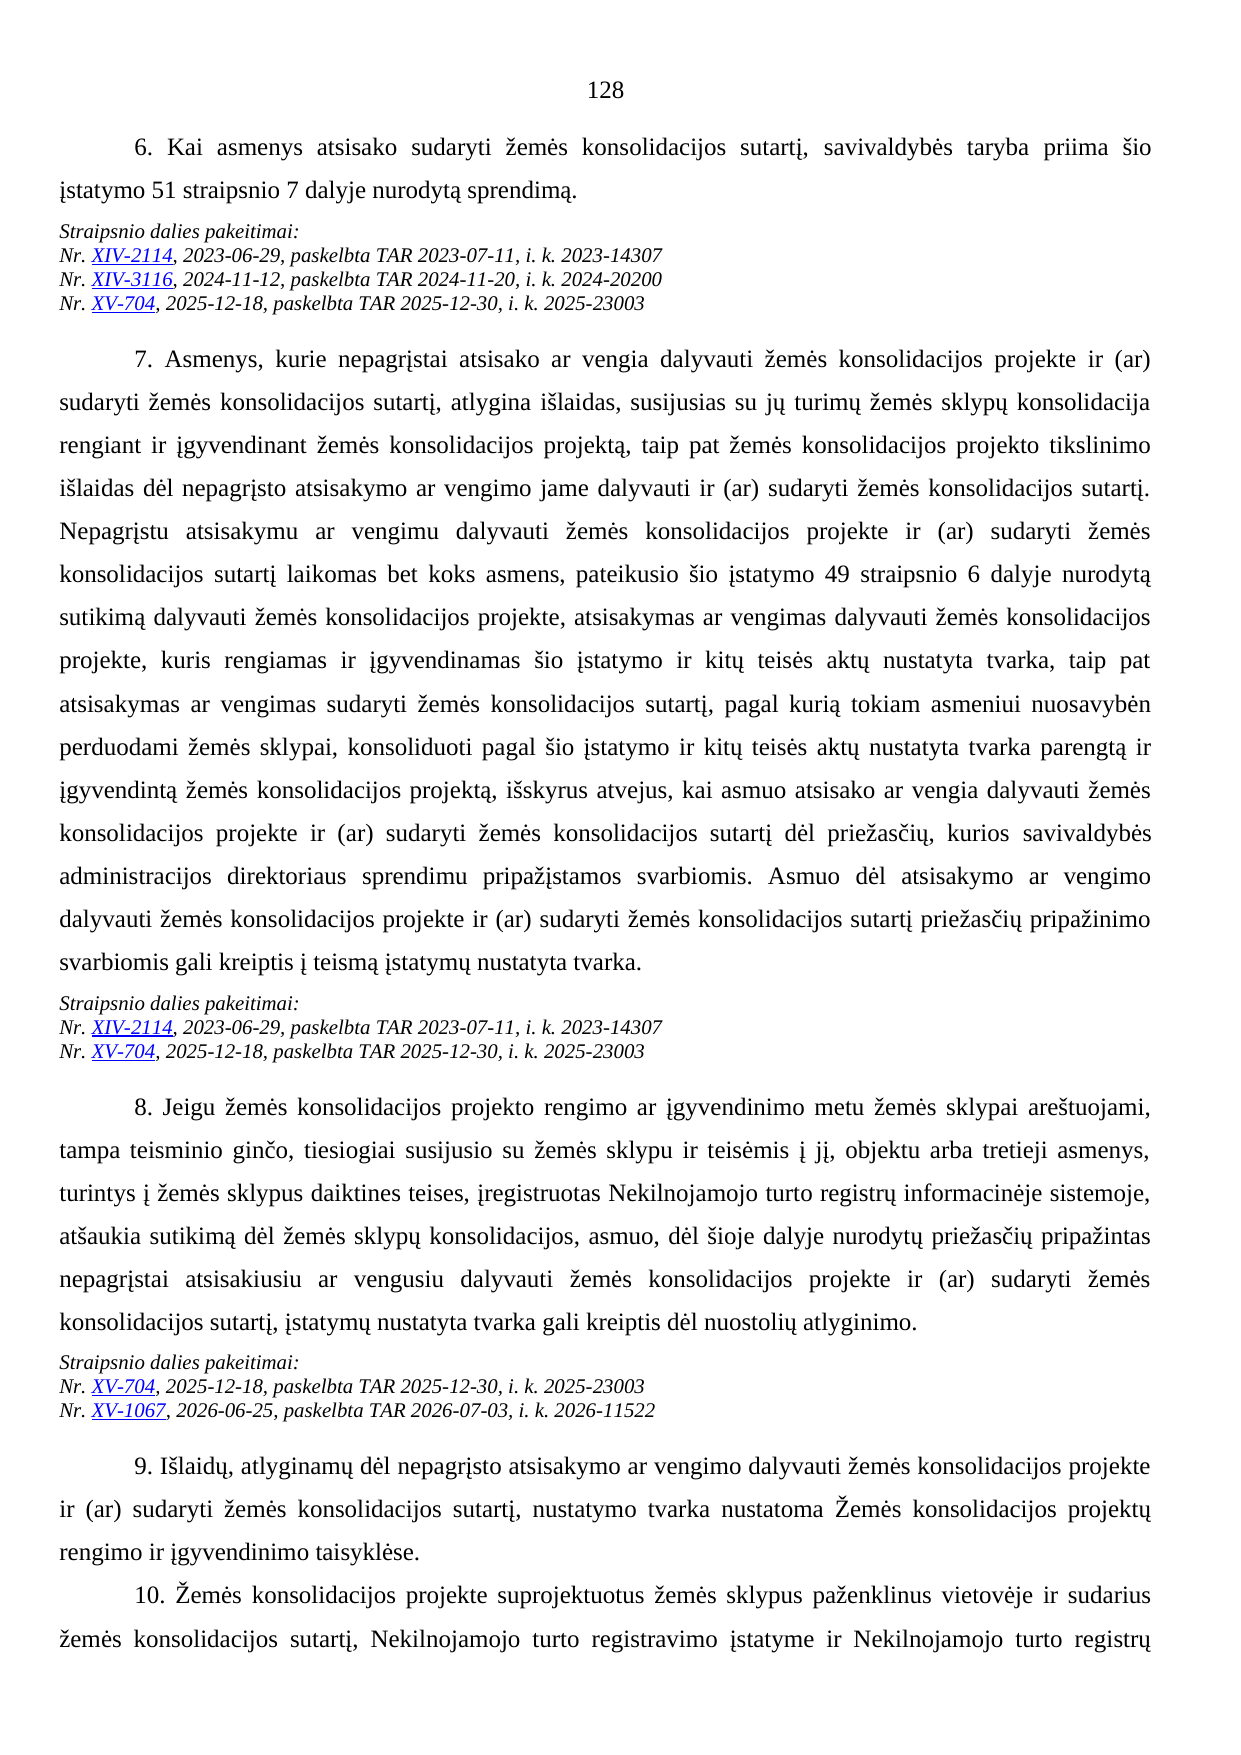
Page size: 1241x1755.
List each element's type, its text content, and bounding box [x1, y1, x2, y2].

text Straipsnio dalies pakeitimai: [59, 219, 1152, 243]
text 10. Žemės konsolidacijos projekte suprojektuotus žemės sklypus paženklinus vietovėje ir sudarius žemės konsolidacijos sutartį, Nekilnojamojo turto registravimo įstatyme ir Nekilnojamojo turto registrų [59, 1581, 1152, 1652]
text 8. Jeigu žemės konsolidacijos projekto rengimo ar įgyvendinimo metu žemės sklypai areštuojami, tampa teisminio ginčo, tiesiogiai susijusio su žemės sklypu ir teisėmis į jį, objektu arba tretieji asmenys, turintys į žemės sklypus daiktines teises, įregistruotas Nekilnojamojo turto registrų informacinėje sistemoje, atšaukia sutikimą dėl žemės sklypų konsolidacijos, asmuo, dėl šioje dalyje nurodytų priežasčių pripažintas nepagrįstai atsisakiusiu ar vengusiu dalyvauti žemės konsolidacijos projekte ir (ar) sudaryti žemės konsolidacijos sutartį, įstatymų nustatyta tvarka gali kreiptis dėl nuostolių atlyginimo. [59, 1092, 1152, 1336]
text Nr. XV-704, 2025-12-18, paskelbta TAR 2025-12-30, i. k. 2025-23003 [59, 291, 1152, 315]
text Nr. XV-704, 2025-12-18, paskelbta TAR 2025-12-30, i. k. 2025-23003 [59, 1374, 1152, 1398]
text Nr. XV-1067, 2026-06-25, paskelbta TAR 2026-07-03, i. k. 2026-11522 [59, 1398, 1152, 1422]
text Nr. XV-704, 2025-12-18, paskelbta TAR 2025-12-30, i. k. 2025-23003 [59, 1039, 1152, 1063]
text Nr. XIV-2114, 2023-06-29, paskelbta TAR 2023-07-11, i. k. 2023-14307 [59, 243, 1152, 267]
text Nr. XIV-2114, 2023-06-29, paskelbta TAR 2023-07-11, i. k. 2023-14307 [59, 1015, 1152, 1039]
text Straipsnio dalies pakeitimai: [59, 1350, 1152, 1374]
text 9. Išlaidų, atlyginamų dėl nepagrįsto atsisakymo ar vengimo dalyvauti žemės konsolidacijos projekte ir (ar) sudaryti žemės konsolidacijos sutartį, nustatymo tvarka nustatoma Žemės konsolidacijos projektų rengimo ir įgyvendinimo taisyklėse. [59, 1451, 1152, 1566]
text 7. Asmenys, kurie nepagrįstai atsisako ar vengia dalyvauti žemės konsolidacijos projekte ir (ar) sudaryti žemės konsolidacijos sutartį, atlygina išlaidas, susijusias su jų turimų žemės sklypų konsolidacija rengiant ir įgyvendinant žemės konsolidacijos projektą, taip pat žemės konsolidacijos projekto tikslinimo išlaidas dėl nepagrįsto atsisakymo ar vengimo jame dalyvauti ir (ar) sudaryti žemės konsolidacijos sutartį. Nepagrįstu atsisakymu ar vengimu dalyvauti žemės konsolidacijos projekte ir (ar) sudaryti žemės konsolidacijos sutartį laikomas bet koks asmens, pateikusio šio įstatymo 49 straipsnio 6 dalyje nurodytą sutikimą dalyvauti žemės konsolidacijos projekte, atsisakymas ar vengimas dalyvauti žemės konsolidacijos projekte, kuris rengiamas ir įgyvendinamas šio įstatymo ir kitų teisės aktų nustatyta tvarka, taip pat atsisakymas ar vengimas sudaryti žemės konsolidacijos sutartį, pagal kurią tokiam asmeniui nuosavybėn perduodami žemės sklypai, konsoliduoti pagal šio įstatymo ir kitų teisės aktų nustatyta tvarka parengtą ir įgyvendintą žemės konsolidacijos projektą, išskyrus atvejus, kai asmuo atsisako ar vengia dalyvauti žemės konsolidacijos projekte ir (ar) sudaryti žemės konsolidacijos sutartį dėl priežasčių, kurios savivaldybės administracijos direktoriaus sprendimu pripažįstamos svarbiomis. Asmuo dėl atsisakymo ar vengimo dalyvauti žemės konsolidacijos projekte ir (ar) sudaryti žemės konsolidacijos sutartį priežasčių pripažinimo svarbiomis gali kreiptis į teismą įstatymų nustatyta tvarka. [59, 344, 1152, 976]
text 6. Kai asmenys atsisako sudaryti žemės konsolidacijos sutartį, savivaldybės taryba priima šio įstatymo 51 straipsnio 7 dalyje nurodytą sprendimą. [59, 132, 1152, 204]
text Nr. XIV-3116, 2024-11-12, paskelbta TAR 2024-11-20, i. k. 2024-20200 [59, 267, 1152, 291]
text Straipsnio dalies pakeitimai: [59, 991, 1152, 1015]
